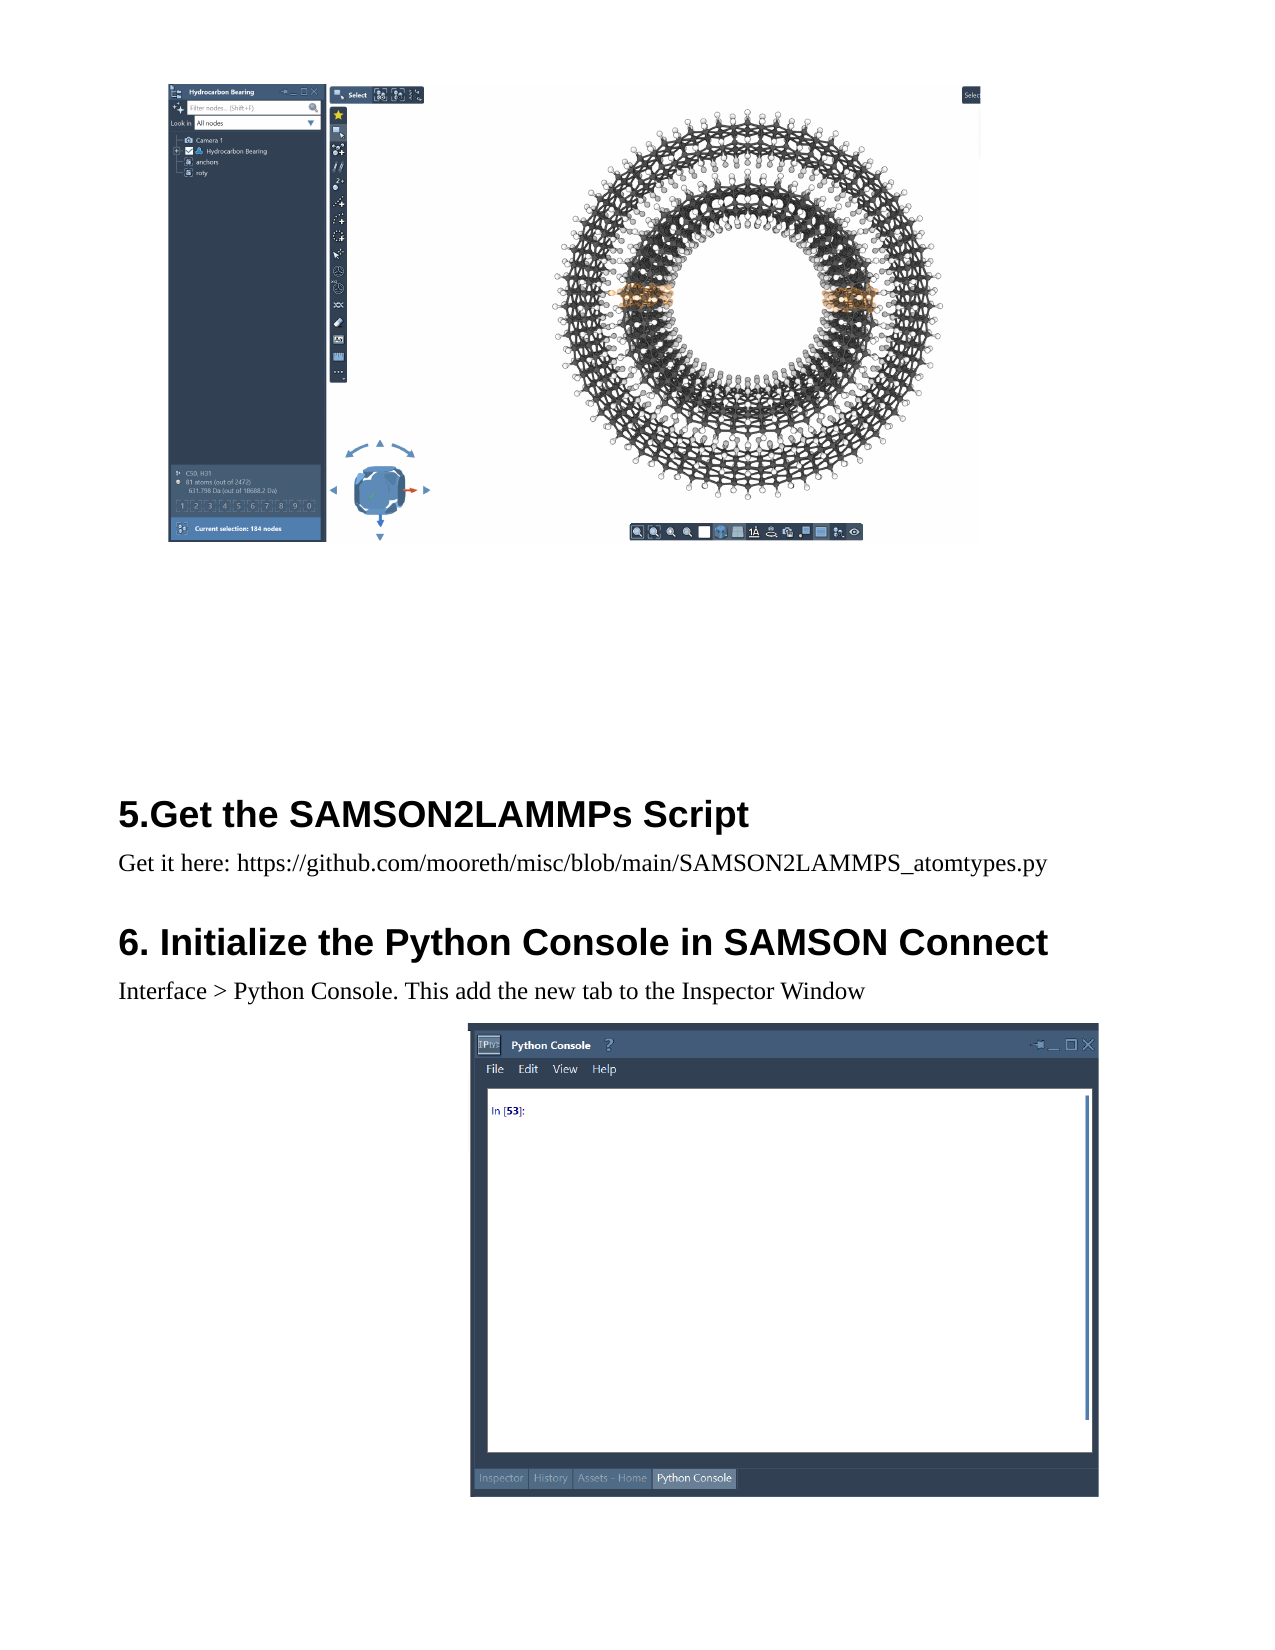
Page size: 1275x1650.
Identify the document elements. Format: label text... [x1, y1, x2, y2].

subtitle 5.Get the SAMSON2LAMMPs Script [118, 792, 1157, 835]
picture [168, 84, 981, 542]
text Interface > Python Console. This add the new tab to the Inspector Window [118, 976, 1157, 1004]
subtitle 6. Initialize the Python Console in SAMSON Connect [118, 920, 1157, 963]
text Get it here: https://github.com/mooreth/misc/blob/main/SAMSON2LAMMPS_atomtypes.py [118, 848, 1157, 876]
picture [467, 1023, 1099, 1497]
